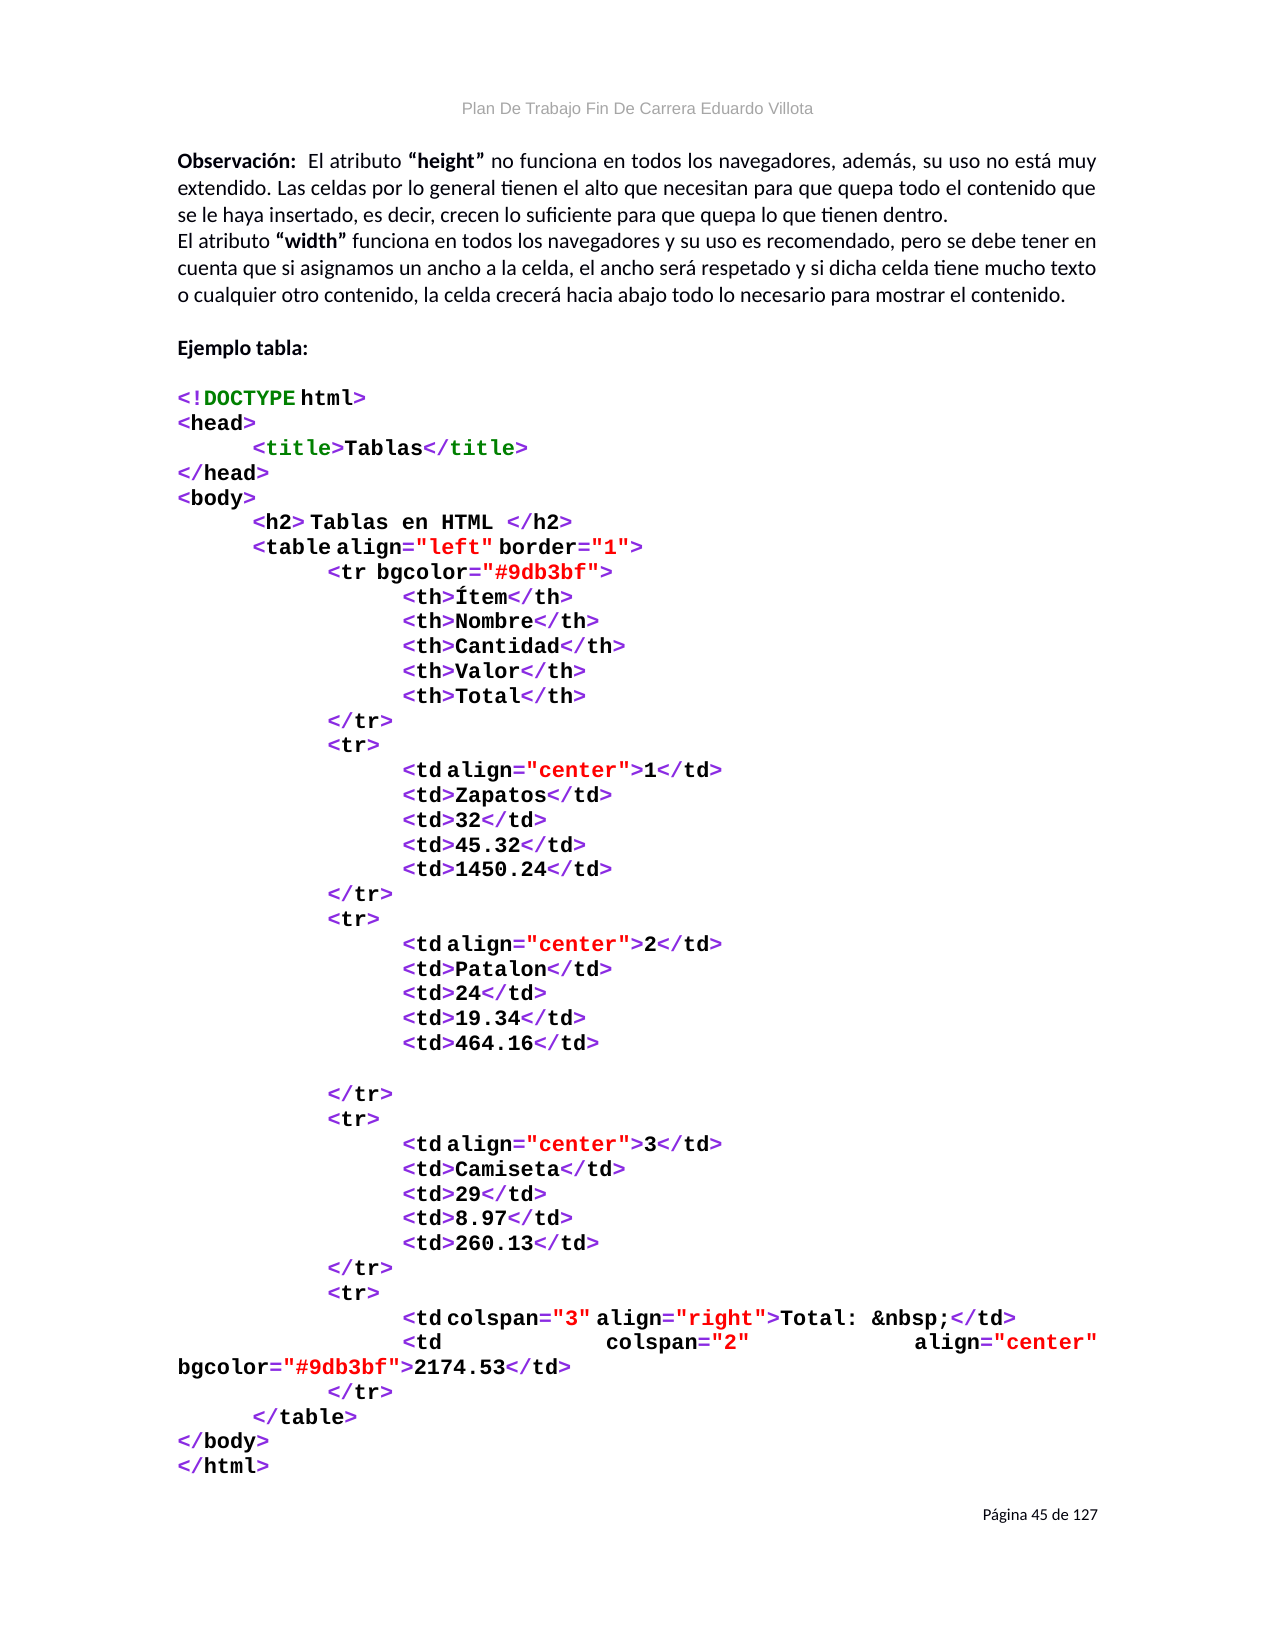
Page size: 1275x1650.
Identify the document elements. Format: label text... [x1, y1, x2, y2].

text <td>Patalon</td> [177, 958, 1098, 983]
text <body> [177, 487, 1098, 512]
text <tr> [177, 908, 1098, 933]
text <td>8.97</td> [177, 1208, 1098, 1232]
text <td>Zapatos</td> [177, 784, 1098, 809]
text <title>Tablas</title> [177, 437, 1098, 462]
text </table> [177, 1406, 1098, 1431]
text <td>45.32</td> [177, 834, 1098, 859]
text <tr> [177, 735, 1098, 759]
text Ejemplo tabla: [177, 334, 1098, 361]
text <td>19.34</td> [177, 1007, 1098, 1032]
text <td>464.16</td> [177, 1032, 1098, 1057]
text </tr> [177, 1257, 1098, 1282]
text <td colspan="2" align="center" bgcolor="#9db3bf">2174.53</td> [177, 1332, 1098, 1381]
text <td colspan="3" align="right">Total: &nbsp;</td> [177, 1307, 1098, 1332]
text </head> [177, 462, 1098, 487]
text <td>24</td> [177, 983, 1098, 1007]
text <td align="center">2</td> [177, 933, 1098, 958]
text </body> [177, 1431, 1098, 1456]
text <tr bgcolor="#9db3bf"> [177, 561, 1098, 586]
text </html> [177, 1456, 1098, 1480]
text <tr> [177, 1108, 1098, 1133]
text <h2> Tablas en HTML </h2> [177, 512, 1098, 536]
text <th>Total</th> [177, 685, 1098, 710]
text <head> [177, 412, 1098, 437]
text <td>29</td> [177, 1183, 1098, 1208]
text <tr> [177, 1282, 1098, 1307]
text <td align="center">3</td> [177, 1133, 1098, 1158]
text <th>Nombre</th> [177, 611, 1098, 636]
text <th>Valor</th> [177, 660, 1098, 685]
text <td>260.13</td> [177, 1232, 1098, 1257]
text <td>Camiseta</td> [177, 1158, 1098, 1183]
text <!DOCTYPE html> [177, 388, 1098, 412]
text <th>Cantidad</th> [177, 636, 1098, 660]
text <td>1450.24</td> [177, 859, 1098, 883]
text <td>32</td> [177, 809, 1098, 834]
text El atributo “width” funciona en todos los navegadores y su uso es recomendado, pero se debe tener en cuenta que si asignamos un ancho a la celda, el ancho será respetado y si dicha celda tiene mucho texto o cualquier otro contenido, la celda crecerá hacia abajo todo lo necesario para mostrar el contenido. [177, 228, 1098, 308]
text </tr> [177, 1084, 1098, 1108]
text </tr> [177, 883, 1098, 908]
text <th>Ítem</th> [177, 586, 1098, 611]
text Observación: El atributo “height” no funciona en todos los navegadores, además, su uso no está muy extendido. Las celdas por lo general tienen el alto que necesitan para que quepa todo el contenido que se le haya insertado, es decir, crecen lo suficiente para que quepa lo que tienen dentro. [177, 148, 1098, 228]
text <td align="center">1</td> [177, 759, 1098, 784]
text </tr> [177, 1381, 1098, 1406]
text <table align="left" border="1"> [177, 536, 1098, 561]
text </tr> [177, 710, 1098, 735]
